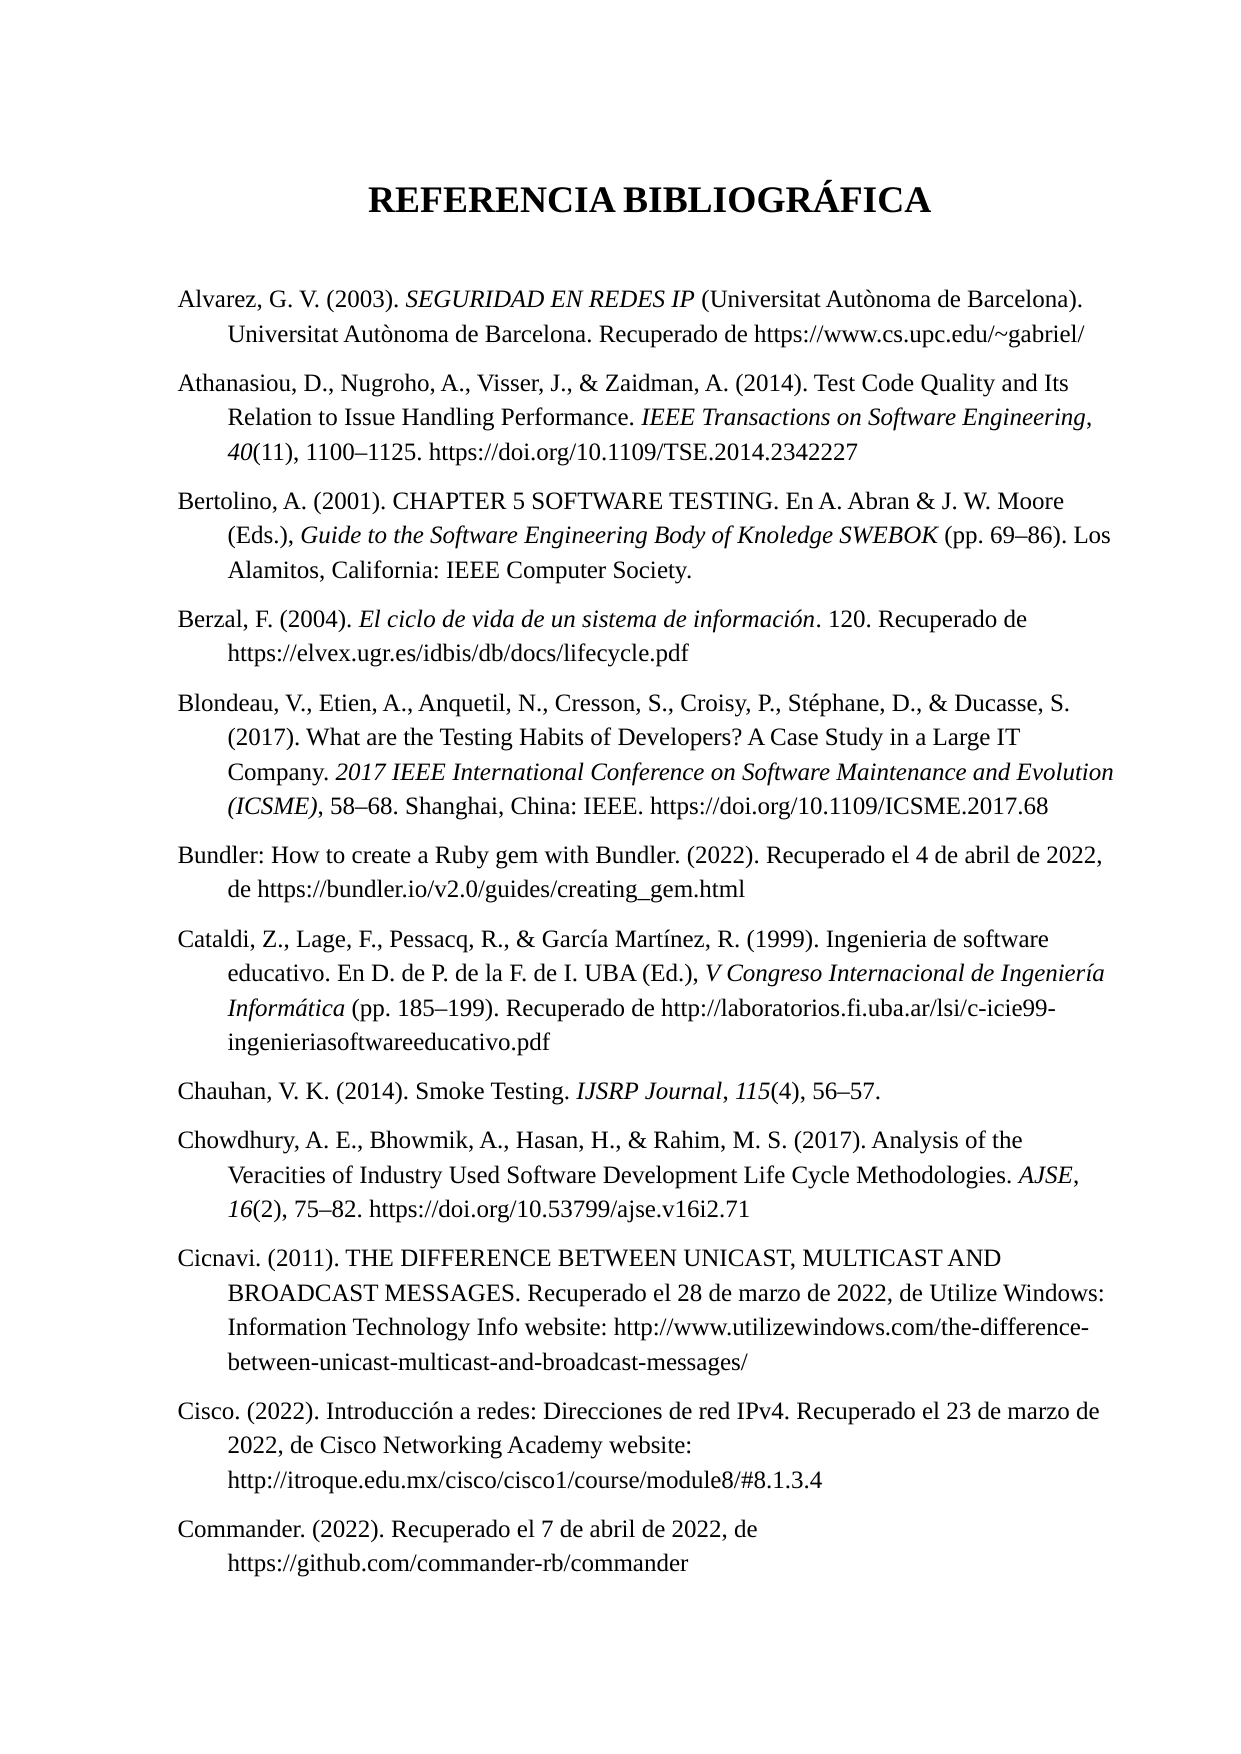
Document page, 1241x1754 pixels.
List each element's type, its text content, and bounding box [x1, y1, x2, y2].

text Commander. (2022). Recuperado el 7 de abril de 2022, de https://github.com/commander-rb/commander [177, 1514, 1122, 1577]
text Cicnavi. (2011). THE DIFFERENCE BETWEEN UNICAST, MULTICAST AND BROADCAST MESSAGES. Recuperado el 28 de marzo de 2022, de Utilize Windows: Information Technology Info website: http://www.utilizewindows.com/the-difference-between-unicast-multicast-and-broadcast-messages/ [177, 1243, 1122, 1375]
list Referencia Bibliográfica [177, 177, 1122, 220]
text Chauhan, V. K. (2014). Smoke Testing. IJSRP Journal, 115(4), 56–57. [177, 1076, 1122, 1105]
text Alvarez, G. V. (2003). SEGURIDAD EN REDES IP (Universitat Autònoma de Barcelona). Universitat Autònoma de Barcelona. Recuperado de https://www.cs.upc.edu/~gabriel/ [177, 284, 1122, 348]
text Bundler: How to create a Ruby gem with Bundler. (2022). Recuperado el 4 de abril de 2022, de https://bundler.io/v2.0/guides/creating_gem.html [177, 840, 1122, 903]
text Blondeau, V., Etien, A., Anquetil, N., Cresson, S., Croisy, P., Stéphane, D., & Ducasse, S. (2017). What are the Testing Habits of Developers? A Case Study in a Large IT Company. 2017 IEEE International Conference on Software Maintenance and Evolution (ICSME), 58–68. Shanghai, China: IEEE. https://doi.org/10.1109/ICSME.2017.68 [177, 688, 1122, 820]
text Bertolino, A. (2001). CHAPTER 5 SOFTWARE TESTING. En A. Abran & J. W. Moore (Eds.), Guide to the Software Engineering Body of Knoledge SWEBOK (pp. 69–86). Los Alamitos, California: IEEE Computer Society. [177, 486, 1122, 584]
text Cataldi, Z., Lage, F., Pessacq, R., & García Martínez, R. (1999). Ingenieria de software educativo. En D. de P. de la F. de I. UBA (Ed.), V Congreso Internacional de Ingeniería Informática (pp. 185–199). Recuperado de http://laboratorios.fi.uba.ar/lsi/c-icie99-ingenieriasoftwareeducativo.pdf [177, 924, 1122, 1056]
text Athanasiou, D., Nugroho, A., Visser, J., & Zaidman, A. (2014). Test Code Quality and Its Relation to Issue Handling Performance. IEEE Transactions on Software Engineering, 40(11), 1100–1125. https://doi.org/10.1109/TSE.2014.2342227 [177, 368, 1122, 466]
text Berzal, F. (2004). El ciclo de vida de un sistema de información. 120. Recuperado de https://elvex.ugr.es/idbis/db/docs/lifecycle.pdf [177, 604, 1122, 667]
text Cisco. (2022). Introducción a redes: Direcciones de red IPv4. Recuperado el 23 de marzo de 2022, de Cisco Networking Academy website: http://itroque.edu.mx/cisco/cisco1/course/module8/#8.1.3.4 [177, 1396, 1122, 1493]
text Chowdhury, A. E., Bhowmik, A., Hasan, H., & Rahim, M. S. (2017). Analysis of the Veracities of Industry Used Software Development Life Cycle Methodologies. AJSE, 16(2), 75–82. https://doi.org/10.53799/ajse.v16i2.71 [177, 1125, 1122, 1223]
